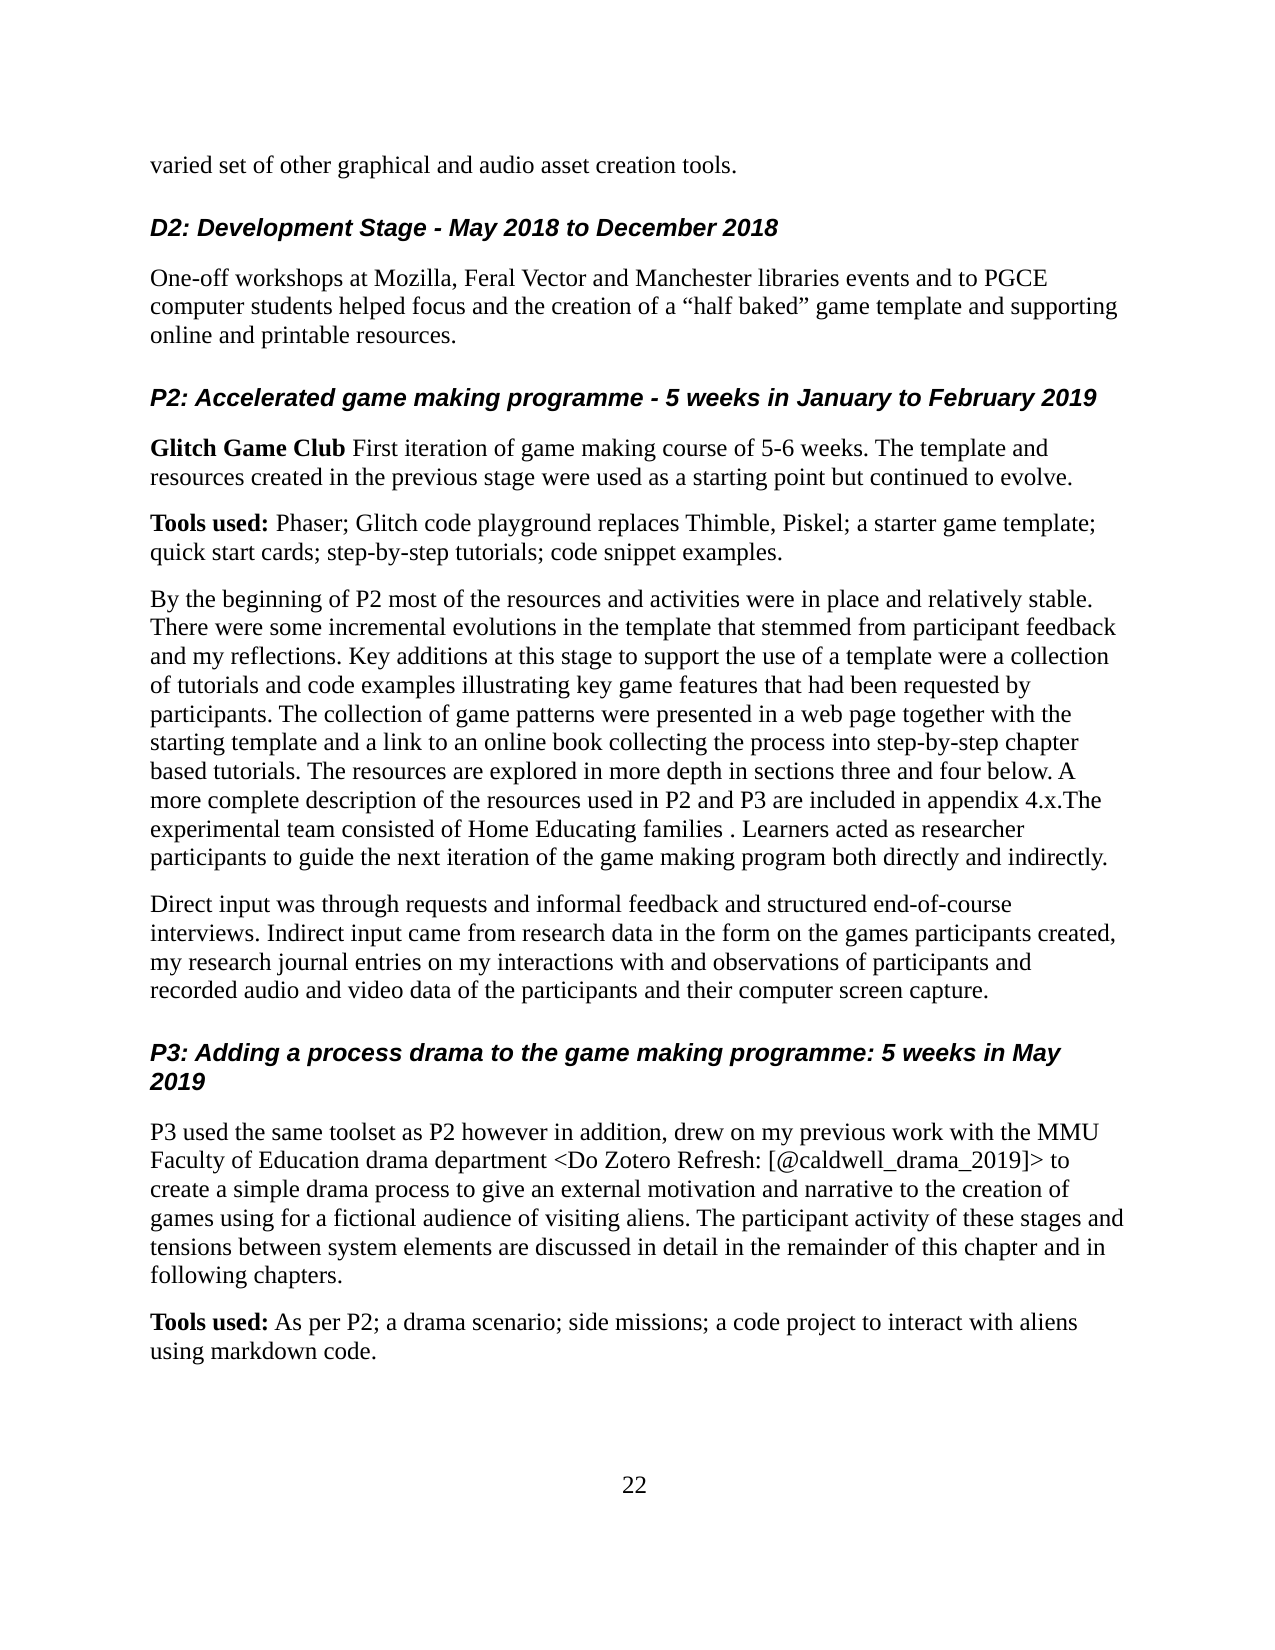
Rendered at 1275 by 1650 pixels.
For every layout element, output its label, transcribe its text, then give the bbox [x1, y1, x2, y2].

text varied set of other graphical and audio asset creation tools. [150, 150, 1125, 179]
text By the beginning of P2 most of the resources and activities were in place and relatively stable. There were some incremental evolutions in the template that stemmed from participant feedback and my reflections. Key additions at this stage to support the use of a template were a collection of tutorials and code examples illustrating key game features that had been requested by participants. The collection of game patterns were presented in a web page together with the starting template and a link to an online book collecting the process into step-by-step chapter based tutorials. The resources are explored in more depth in sections three and four below. A more complete description of the resources used in P2 and P3 are included in appendix 4.x.The experimental team consisted of Home Educating families . Learners acted as researcher participants to guide the next iteration of the game making program both directly and indirectly. [150, 584, 1125, 871]
text Tools used: As per P2; a drama scenario; side missions; a code project to interact with aliens using markdown code. [150, 1307, 1125, 1364]
text Direct input was through requests and informal feedback and structured end-of-course interviews. Indirect input came from research data in the form on the games participants created, my research journal entries on my interactions with and observations of participants and recorded audio and video data of the participants and their computer screen capture. [150, 889, 1125, 1004]
subtitle D2: Development Stage - May 2018 to December 2018 [150, 213, 1125, 241]
text P3 used the same toolset as P2 however in addition, drew on my previous work with the MMU Faculty of Education drama department <Do Zotero Refresh: [@caldwell_drama_2019]> to create a simple drama process to give an external motivation and narrative to the creation of games using for a fictional audience of visiting aliens. The participant activity of these stages and tensions between system elements are discussed in detail in the remainder of this chapter and in following chapters. [150, 1117, 1125, 1289]
text Glitch Game Club First iteration of game making course of 5-6 weeks. The template and resources created in the previous stage were used as a starting point but continued to evolve. [150, 433, 1125, 490]
text Tools used: Phaser; Glitch code playground replaces Thimble, Piskel; a starter game template; quick start cards; step-by-step tutorials; code snippet examples. [150, 508, 1125, 566]
subtitle P3: Adding a process drama to the game making programme: 5 weeks in May 2019 [150, 1038, 1125, 1095]
text One-off workshops at Mozilla, Feral Vector and Manchester libraries events and to PGCE computer students helped focus and the creation of a “half baked” game template and supporting online and printable resources. [150, 263, 1125, 349]
subtitle P2: Accelerated game making programme - 5 weeks in January to February 2019 [150, 383, 1125, 411]
